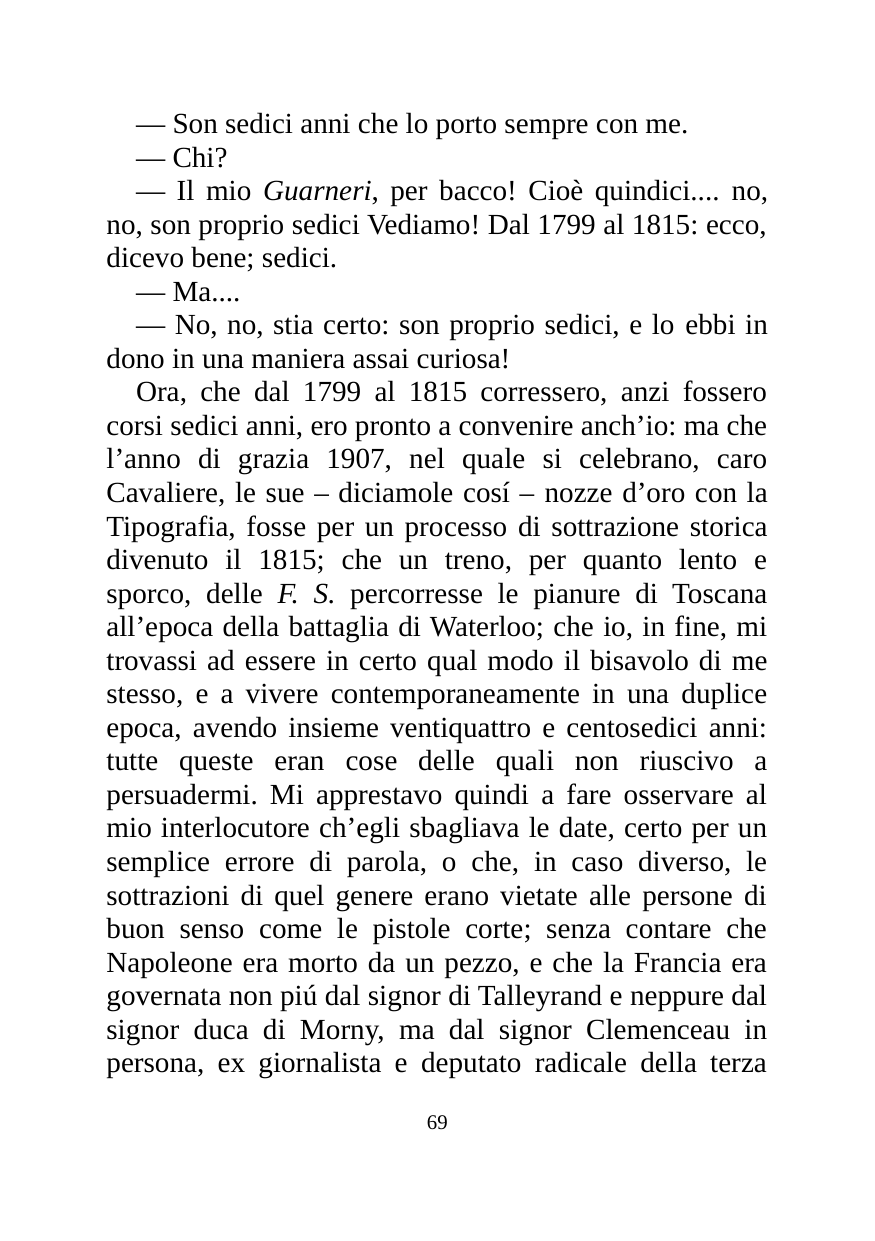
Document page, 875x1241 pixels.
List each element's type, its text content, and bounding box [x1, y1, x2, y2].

text — Ma.... [106, 274, 768, 307]
text — Son sedici anni che lo porto sempre con me. [106, 106, 768, 140]
text — Il mio Guarneri, per bacco! Cioè quindici.... no, no, son proprio sedici Vediamo! Dal 1799 al 1815: ecco, dicevo bene; sedici. [106, 173, 768, 274]
text Ora, che dal 1799 al 1815 corressero, anzi fossero corsi sedici anni, ero pronto a convenire anch’io: ma che l’anno di grazia 1907, nel quale si celebrano, caro Cavaliere, le sue – diciamole cosí – nozze d’oro con la Tipografia, fosse per un processo di sottrazione storica divenuto il 1815; che un treno, per quanto lento e sporco, delle F. S. percorresse le pianure di Toscana all’epoca della battaglia di Waterloo; che io, in fine, mi trovassi ad essere in certo qual modo il bisavolo di me stesso, e a vivere contemporaneamente in una duplice epoca, avendo insieme ventiquattro e centosedici anni: tutte queste eran cose delle quali non riuscivo a persuadermi. Mi apprestavo quindi a fare osservare al mio interlocutore ch’egli sbagliava le date, certo per un semplice errore di parola, o che, in caso diverso, le sottrazioni di quel genere erano vietate alle persone di buon senso come le pistole corte; senza contare che Napoleone era morto da un pezzo, e che la Francia era governata non piú dal signor di Talleyrand e neppure dal signor duca di Morny, ma dal signor Clemenceau in persona, ex giornalista e deputato radicale della terza [106, 374, 768, 1079]
text — Chi? [106, 140, 768, 173]
text — No, no, stia certo: son proprio sedici, e lo ebbi in dono in una maniera assai curiosa! [106, 307, 768, 374]
